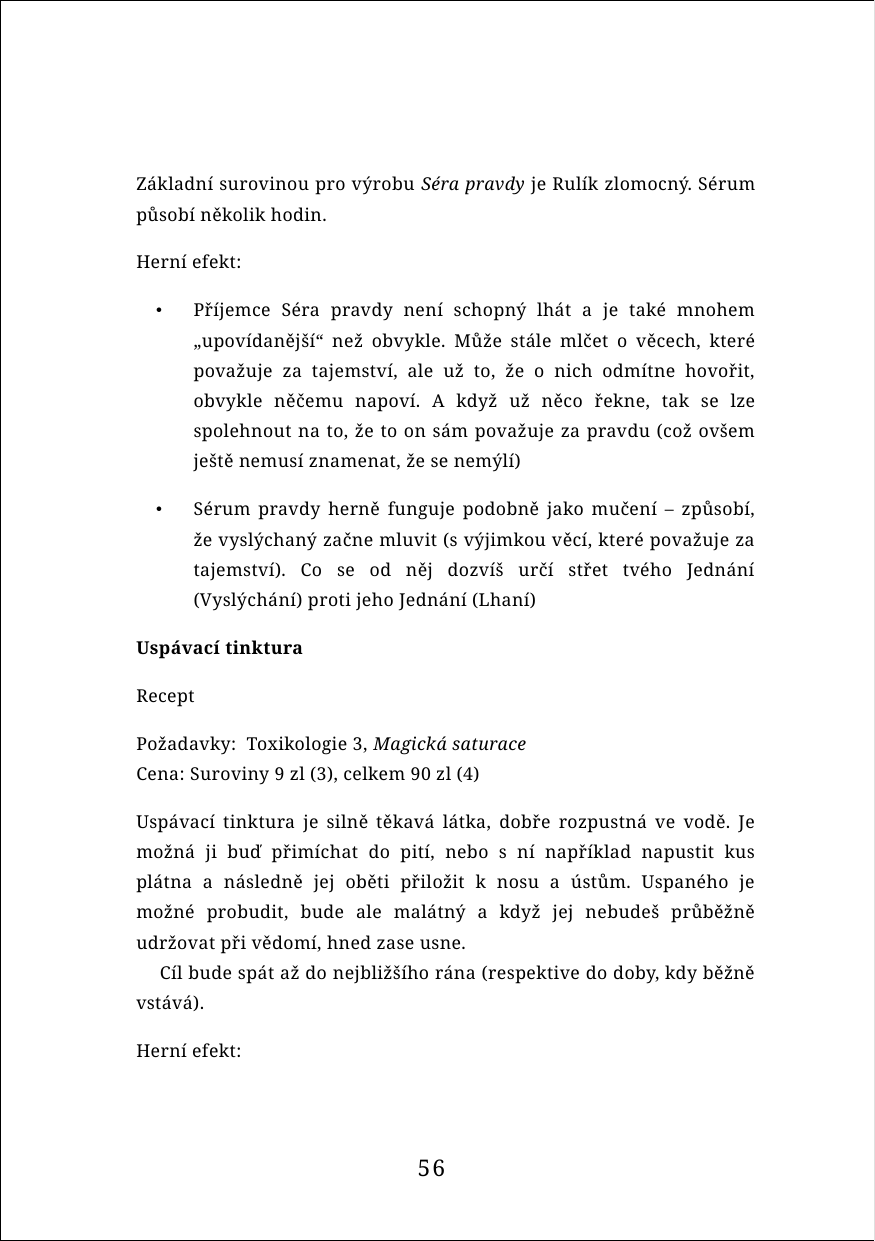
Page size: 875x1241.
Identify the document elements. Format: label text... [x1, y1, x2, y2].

list Sérum pravdy herně funguje podobně jako mučení – způsobí, že vyslýchaný začne mluvit (s výjimkou věcí, které považuje za tajemství). Co se od něj dozvíš určí střet tvého Jednání (Vyslýchání) proti jeho Jednání (Lhaní) [156, 497, 756, 612]
text Požadavky: Toxikologie 3, Magická saturace Cena: Suroviny 9 zl (3), celkem 90 zl (4) [136, 731, 756, 786]
text Recept [136, 683, 756, 707]
text Základní surovinou pro výrobu Séra pravdy je Rulík zlomocný. Sérum působí několik hodin. [136, 172, 756, 226]
list Příjemce Séra pravdy není schopný lhát a je také mnohem „upovídanější“ než obvykle. Může stále mlčet o věcech, které považuje za tajemství, ale už to, že o nich odmítne hovořit, obvykle něčemu napoví. A když už něco řekne, tak se lze spolehnout na to, že to on sám považuje za pravdu (což ovšem ještě nemusí znamenat, že se nemýlí) [156, 298, 756, 473]
text Herní efekt: [136, 250, 756, 274]
text Herní efekt: [136, 1038, 756, 1063]
text Uspávací tinktura je silně těkavá látka, dobře rozpustná ve vodě. Je možná ji buď přimíchat do pití, nebo s ní například napustit kus plátna a následně jej oběti přiložit k nosu a ústům. Uspaného je možné probudit, bude ale malátný a když jej nebudeš průběžně udržovat při vědomí, hned zase usne. Cíl bude spát až do nejbližšího rána (respektive do doby, kdy běžně vstává). [136, 809, 756, 1015]
text Uspávací tinktura [136, 635, 756, 659]
